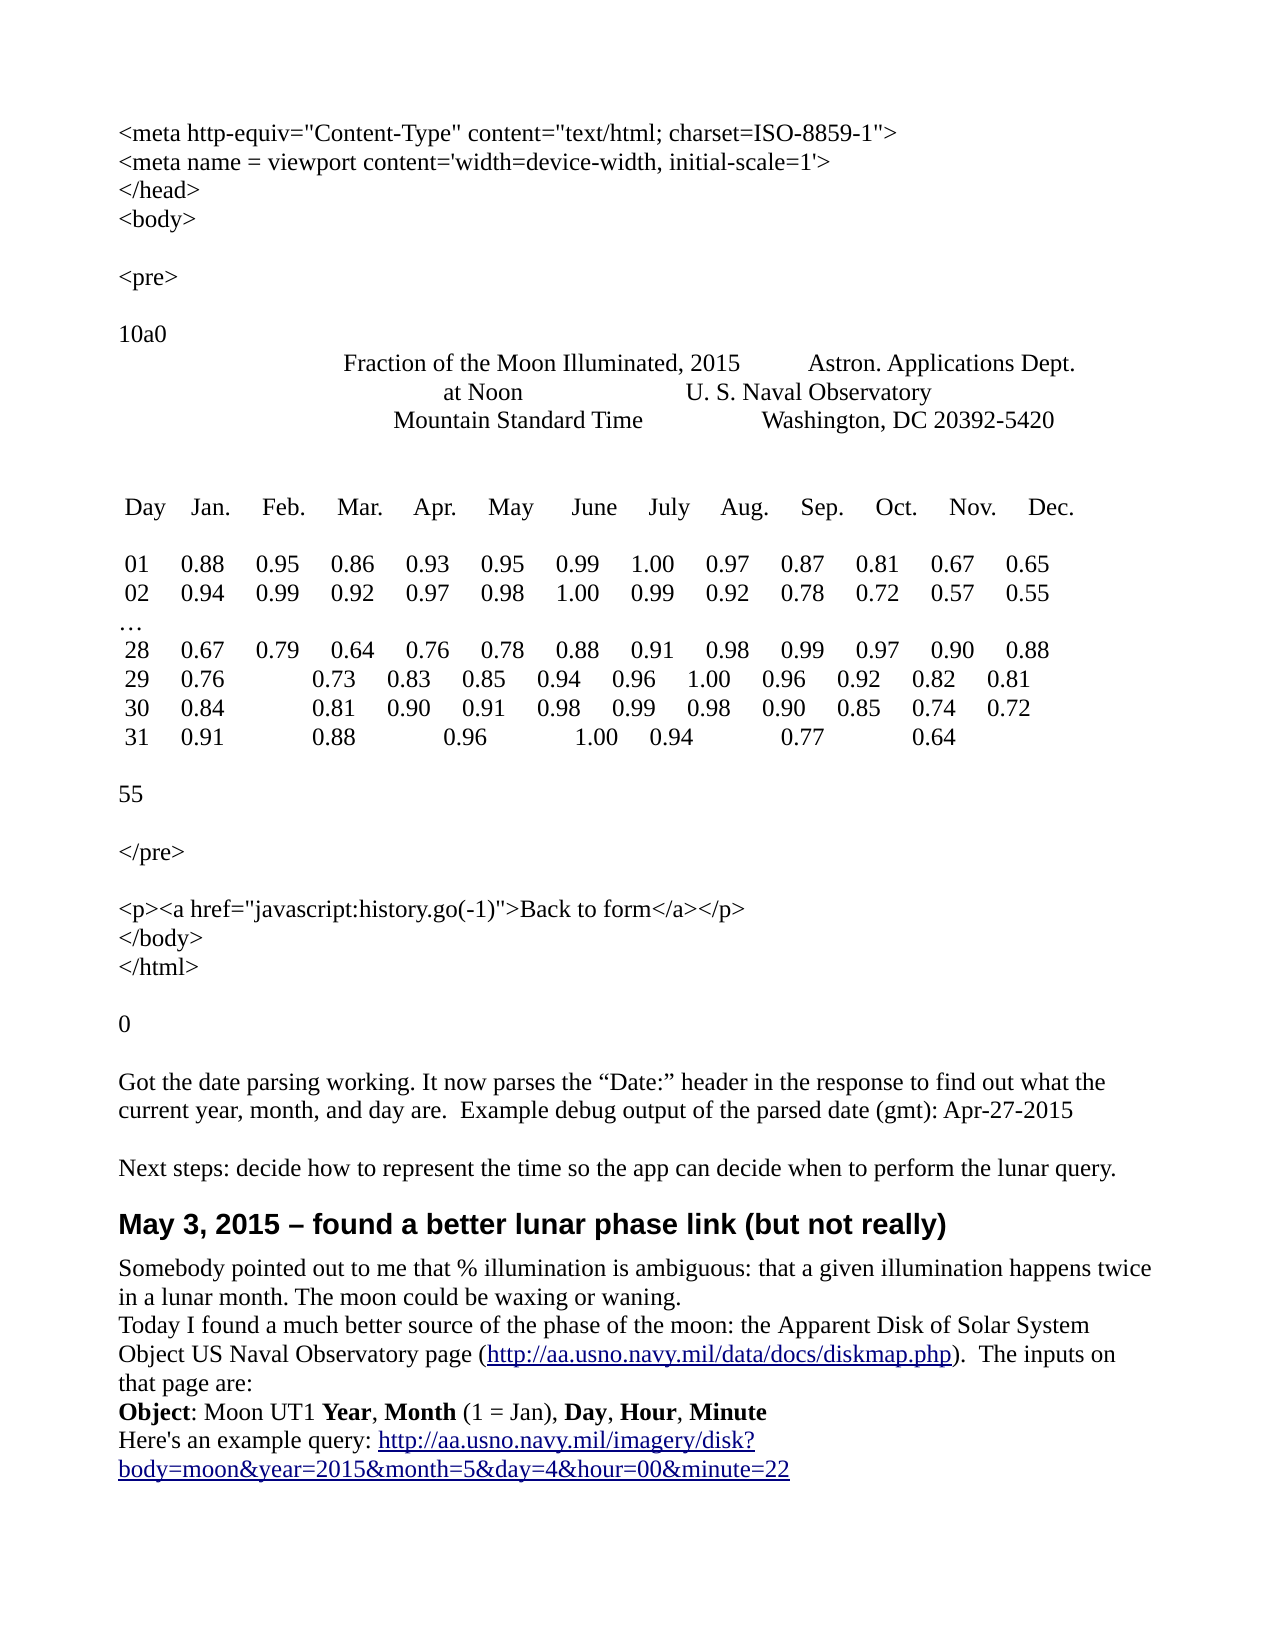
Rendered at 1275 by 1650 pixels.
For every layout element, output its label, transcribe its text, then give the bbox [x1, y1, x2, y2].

text Today I found a much better source of the phase of the moon: the Apparent Disk of Solar System Object US Naval Observatory page (http://aa.usno.navy.mil/data/docs/diskmap.php). The inputs on that page are: [118, 1310, 1157, 1397]
text Next steps: decide how to represent the time so the app can decide when to perform the lunar query. [118, 1153, 1157, 1182]
text 10a0 [118, 319, 1157, 348]
text <meta name = viewport content='width=device-width, initial-scale=1'> [118, 147, 1157, 176]
text </head> [118, 176, 1157, 204]
text 02 0.94 0.99 0.92 0.97 0.98 1.00 0.99 0.92 0.78 0.72 0.57 0.55 [118, 578, 1157, 607]
text 01 0.88 0.95 0.86 0.93 0.95 0.99 1.00 0.97 0.87 0.81 0.67 0.65 [118, 549, 1157, 578]
text Day Jan. Feb. Mar. Apr. May June July Aug. Sep. Oct. Nov. Dec. [118, 492, 1157, 521]
text Here's an example query: http://aa.usno.navy.mil/imagery/disk?body=moon&year=2015&month=5&day=4&hour=00&minute=22 [118, 1425, 1157, 1483]
text at Noon U. S. Naval Observatory [118, 377, 1157, 406]
text 55 [118, 779, 1157, 808]
text </pre> [118, 837, 1157, 866]
text <p><a href="javascript:history.go(-1)">Back to form</a></p> [118, 894, 1157, 923]
text <meta http-equiv="Content-Type" content="text/html; charset=ISO-8859-1"> [118, 118, 1157, 147]
text 31 0.91 0.88 0.96 1.00 0.94 0.77 0.64 [118, 722, 1157, 751]
text 28 0.67 0.79 0.64 0.76 0.78 0.88 0.91 0.98 0.99 0.97 0.90 0.88 [118, 636, 1157, 664]
text 29 0.76 0.73 0.83 0.85 0.94 0.96 1.00 0.96 0.92 0.82 0.81 [118, 664, 1157, 693]
text Somebody pointed out to me that % illumination is ambiguous: that a given illumination happens twice in a lunar month. The moon could be waxing or waning. [118, 1253, 1157, 1310]
text </html> [118, 952, 1157, 981]
text <body> [118, 204, 1157, 233]
text 0 [118, 1009, 1157, 1038]
text 30 0.84 0.81 0.90 0.91 0.98 0.99 0.98 0.90 0.85 0.74 0.72 [118, 693, 1157, 722]
text <pre> [118, 262, 1157, 291]
text Got the date parsing working. It now parses the “Date:” header in the response to find out what the current year, month, and day are. Example debug output of the parsed date (gmt): Apr-27-2015 [118, 1067, 1157, 1124]
text … [118, 607, 1157, 636]
text Mountain Standard Time Washington, DC 20392-5420 [118, 406, 1157, 434]
text Fraction of the Moon Illuminated, 2015 Astron. Applications Dept. [118, 348, 1157, 377]
subtitle May 3, 2015 – found a better lunar phase link (but not really) [118, 1207, 1157, 1240]
text </body> [118, 923, 1157, 952]
text Object: Moon UT1 Year, Month (1 = Jan), Day, Hour, Minute [118, 1397, 1157, 1425]
